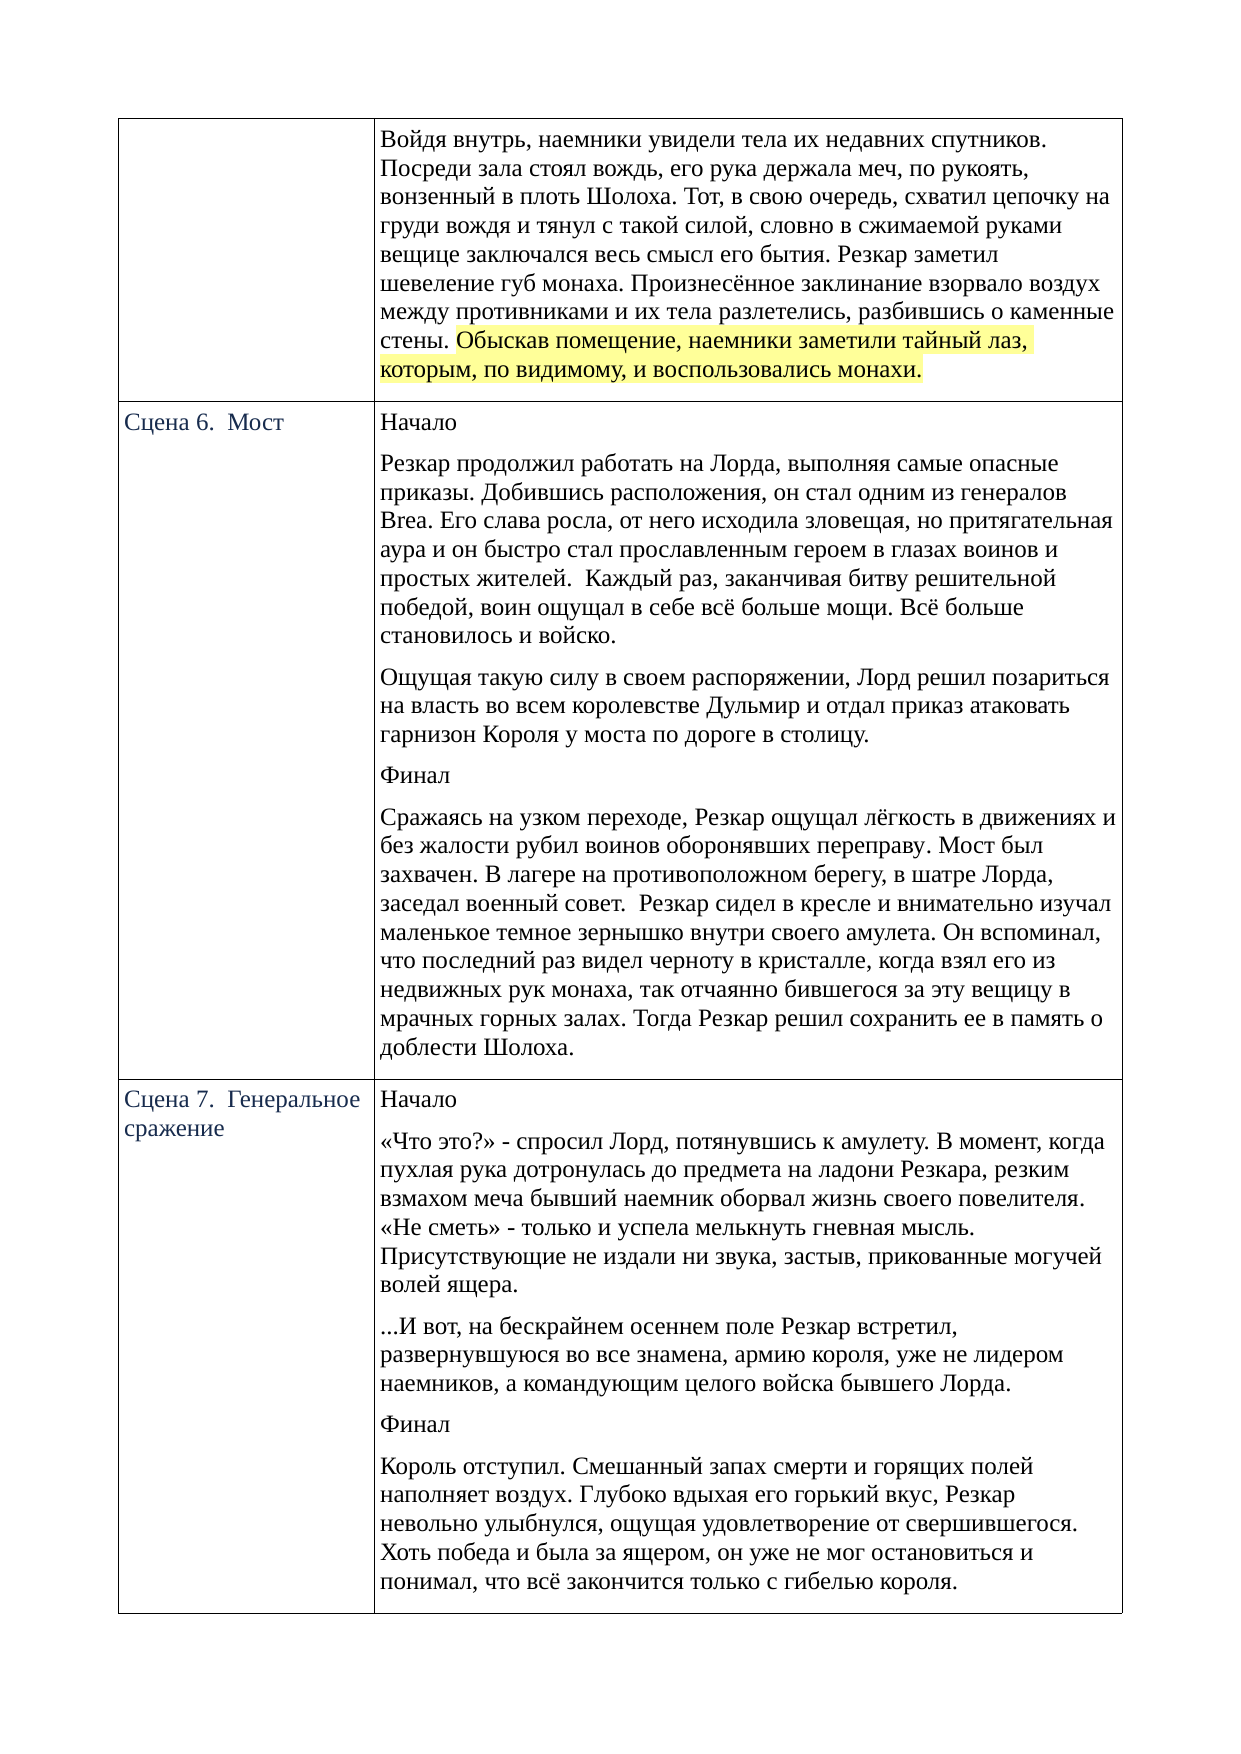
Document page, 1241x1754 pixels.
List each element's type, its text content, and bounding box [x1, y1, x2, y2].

table_cell [119, 119, 374, 401]
table_cell Начало «Что это?» - спросил Лорд, потянувшись к амулету. В момент, когда пухлая рука дотронулась до предмета на ладони Резкара, резким взмахом меча бывший наемник оборвал жизнь своего повелителя. «Не сметь» - только и успела мелькнуть гневная мысль. Присутствующие не издали ни звука, застыв, прикованные могучей волей ящера. ...И вот, на бескрайнем осеннем поле Резкар встретил, развернувшуюся во все знамена, армию короля, уже не лидером наемников, а командующим целого войска бывшего Лорда. Финал Король отступил. Смешанный запах смерти и горящих полей наполняет воздух. Глубоко вдыхая его горький вкус, Резкар невольно улыбнулся, ощущая удовлетворение от свершившегося. Хоть победа и была за ящером, он уже не мог остановиться и понимал, что всё закончится только с гибелью короля. [375, 1080, 1122, 1613]
table_cell Сцена 7. Генеральное сражение [119, 1080, 374, 1613]
table_cell Войдя внутрь, наемники увидели тела их недавних спутников. Посреди зала стоял вождь, его рука держала меч, по рукоять, вонзенный в плоть Шолоха. Тот, в свою очередь, схватил цепочку на груди вождя и тянул с такой силой, словно в сжимаемой руками вещице заключался весь смысл его бытия. Резкар заметил шевеление губ монаха. Произнесённое заклинание взорвало воздух между противниками и их тела разлетелись, разбившись о каменные стены. Обыскав помещение, наемники заметили тайный лаз, которым, по видимому, и воспользовались монахи. [375, 119, 1122, 401]
table_cell Начало Резкар продолжил работать на Лорда, выполняя самые опасные приказы. Добившись расположения, он стал одним из генералов Brea. Его слава росла, от него исходила зловещая, но притягательная аура и он быстро стал прославленным героем в глазах воинов и простых жителей. Каждый раз, заканчивая битву решительной победой, воин ощущал в себе всё больше мощи. Всё больше становилось и войско. Ощущая такую силу в своем распоряжении, Лорд решил позариться на власть во всем королевстве Дульмир и отдал приказ атаковать гарнизон Короля у моста по дороге в столицу. Финал Сражаясь на узком переходе, Резкар ощущал лёгкость в движениях и без жалости рубил воинов оборонявших переправу. Мост был захвачен. В лагере на противоположном берегу, в шатре Лорда, заседал военный совет. Резкар сидел в кресле и внимательно изучал маленькое темное зернышко внутри своего амулета. Он вспоминал, что последний раз видел черноту в кристалле, когда взял его из недвижных рук монаха, так отчаянно бившегося за эту вещицу в мрачных горных залах. Тогда Резкар решил сохранить ее в память о доблести Шолоха. [375, 402, 1122, 1079]
table_cell Сцена 6. Мост [119, 402, 374, 1079]
